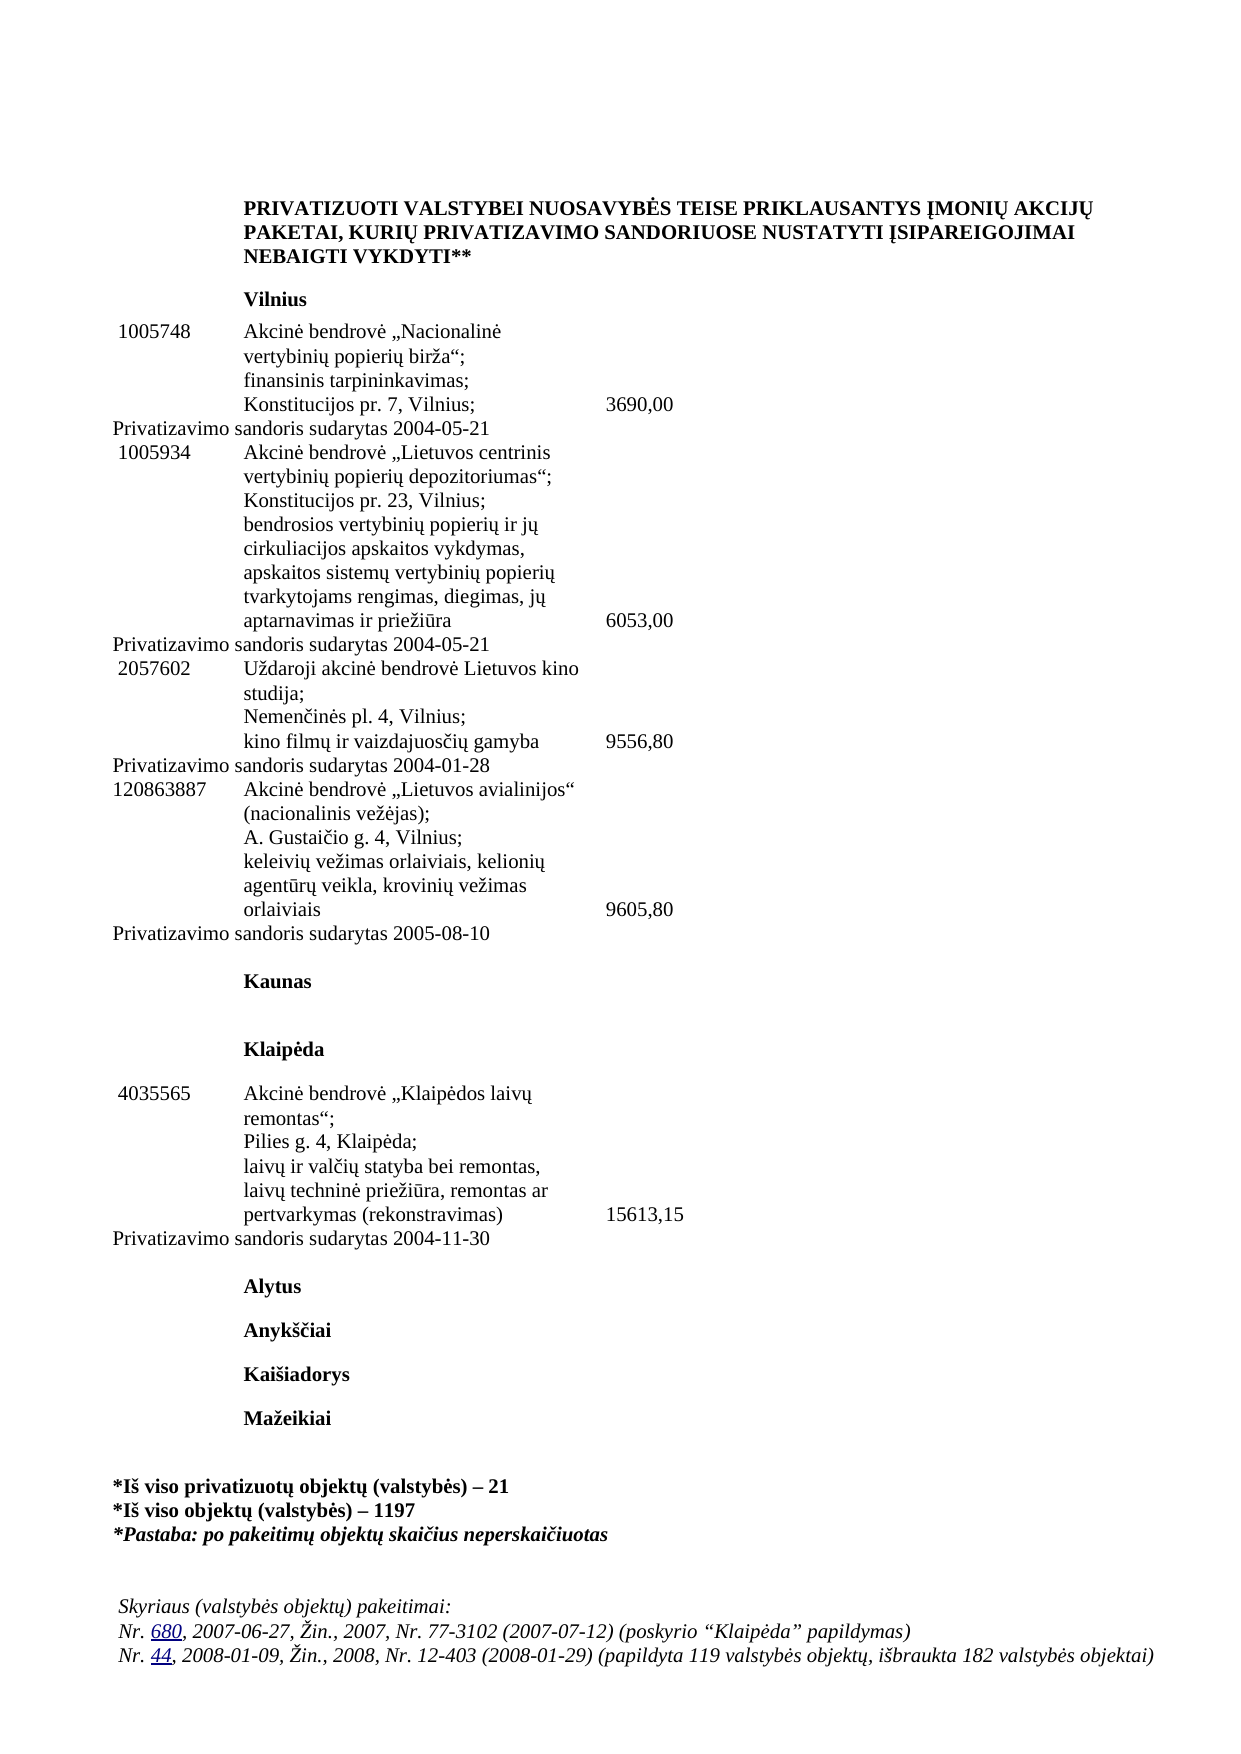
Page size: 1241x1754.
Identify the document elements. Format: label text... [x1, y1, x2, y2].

table_cell [1190, 1037, 1198, 1081]
table_cell Akcinė bendrovė „Nacionalinė vertybinių popierių birža“; finansinis tarpininkavimas; Konstitucijos pr. 7, Vilnius; [232, 320, 594, 416]
table_cell Akcinė bendrovė „Lietuvos avialinijos“ (nacionalinis vežėjas); A. Gustaičio g. 4, Vilnius; keleivių vežimas orlaiviais, kelionių agentūrų veikla, krovinių vežimas orlaiviais [232, 777, 594, 921]
table_cell Privatizavimo sandoris sudarytas 2004-05-21 [101, 416, 1190, 440]
table_cell 120863887 [101, 777, 232, 921]
table_cell 1005748 [101, 320, 232, 416]
table_cell [1190, 656, 1198, 753]
table_cell [1101, 440, 1190, 632]
table_cell [1190, 777, 1198, 921]
table_cell [1190, 945, 1198, 969]
table_cell [969, 440, 1101, 632]
table_cell Privatizavimo sandoris sudarytas 2004-05-21 [101, 632, 1190, 656]
table_cell [969, 320, 1101, 416]
table_cell [101, 1250, 232, 1274]
table_cell Alytus [232, 1274, 1190, 1318]
table_header PRIVATIZUOTI VALSTYBEI NUOSAVYBĖS TEISE PRIKLAUSANTYS ĮMONIŲ AKCIJŲ PAKETAI, KURIŲ PRIVATIZAVIMO SANDORIUOSE NUSTATYTI ĮSIPAREIGOJIMAI NEBAIGTI VYKDYTI** [232, 196, 1190, 287]
table_cell [1101, 1081, 1190, 1226]
table_cell [748, 777, 880, 921]
table_cell [1190, 921, 1198, 945]
table_cell [686, 1498, 743, 1570]
table_cell [101, 969, 232, 1013]
table_cell [101, 1362, 232, 1406]
table_cell *Iš viso privatizuotų objektų (valstybės) – 21 [101, 1474, 686, 1498]
table_cell 9556,80 [594, 656, 748, 753]
table_cell [880, 656, 969, 753]
table_cell [1190, 1081, 1198, 1226]
table_cell [1101, 320, 1190, 416]
table_cell Privatizavimo sandoris sudarytas 2004-01-28 [101, 753, 1190, 777]
table_cell [748, 320, 880, 416]
table_cell Vilnius [232, 287, 1190, 319]
table_cell [1190, 753, 1198, 777]
table_cell [880, 1081, 969, 1226]
table_cell Mažeikiai [232, 1406, 1190, 1450]
table_cell [1190, 416, 1198, 440]
table_cell [748, 440, 880, 632]
text Nr. 44, 2008-01-09, Žin., 2008, Nr. 12-403 (2008-01-29) (papildyta 119 valstybės objektų, išbraukta 182 valstybės objektai) [118, 1643, 1181, 1667]
table_cell [1101, 777, 1190, 921]
table_cell [1190, 1226, 1198, 1250]
table_cell [744, 1498, 1198, 1570]
table_cell 9605,80 [594, 777, 748, 921]
text Nr. 680, 2007-06-27, Žin., 2007, Nr. 77-3102 (2007-07-12) (poskyrio “Klaipėda” papildymas) [118, 1618, 1181, 1643]
table_cell [1190, 1250, 1198, 1274]
table_cell Privatizavimo sandoris sudarytas 2005-08-10 [101, 921, 1190, 945]
table_cell [1190, 969, 1198, 1013]
table_cell Kaišiadorys [232, 1362, 1190, 1406]
table_cell [1101, 1250, 1190, 1274]
table_cell 4035565 [101, 1081, 232, 1226]
table_cell [880, 320, 969, 416]
table_cell [748, 1081, 880, 1226]
table_cell [1190, 1406, 1198, 1450]
table_cell Akcinė bendrovė „Klaipėdos laivų remontas“; Pilies g. 4, Klaipėda; laivų ir valčių statyba bei remontas, laivų techninė priežiūra, remontas ar pertvarkymas (rekonstravimas) [232, 1081, 594, 1226]
table_cell [101, 1274, 232, 1318]
table_cell Anykščiai [232, 1318, 1190, 1362]
table_cell [101, 945, 1190, 969]
table_cell [1101, 656, 1190, 753]
table_cell Akcinė bendrovė „Lietuvos centrinis vertybinių popierių depozitoriumas“; Konstitucijos pr. 23, Vilnius; bendrosios vertybinių popierių ir jų cirkuliacijos apskaitos vykdymas, apskaitos sistemų vertybinių popierių tvarkytojams rengimas, diegimas, jų aptarnavimas ir priežiūra [232, 440, 594, 632]
table_cell [686, 1474, 743, 1498]
table_header [1190, 196, 1198, 287]
table_cell [101, 1318, 232, 1362]
table_cell [748, 656, 880, 753]
table_cell [969, 1081, 1101, 1226]
table_cell Klaipėda [232, 1037, 1190, 1081]
table_cell [1190, 1274, 1198, 1318]
table_cell 1005934 [101, 440, 232, 632]
table_cell [969, 656, 1101, 753]
table_cell Kaunas [232, 969, 1190, 1013]
table_cell 3690,00 [594, 320, 748, 416]
table_cell [101, 1013, 1190, 1037]
table_cell [101, 1450, 1190, 1474]
table_cell 6053,00 [594, 440, 748, 632]
table_cell Uždaroji akcinė bendrovė Lietuvos kino studija; Nemenčinės pl. 4, Vilnius; kino filmų ir vaizdajuosčių gamyba [232, 656, 594, 753]
table_cell [880, 1250, 969, 1274]
table_cell [1190, 1362, 1198, 1406]
text Skyriaus (valstybės objektų) pakeitimai: [118, 1594, 1181, 1618]
table_cell [880, 440, 969, 632]
table_cell [969, 777, 1101, 921]
table_cell [1190, 1318, 1198, 1362]
table_cell [744, 1474, 1198, 1498]
table_header [101, 196, 232, 287]
table_cell 2057602 [101, 656, 232, 753]
table_cell [101, 287, 232, 319]
table_cell 15613,15 [594, 1081, 748, 1226]
table_cell [1190, 632, 1198, 656]
table_cell [1190, 1450, 1198, 1474]
table_cell Privatizavimo sandoris sudarytas 2004-11-30 [101, 1226, 1190, 1250]
table_cell [969, 1250, 1101, 1274]
table_cell [880, 777, 969, 921]
table_cell [232, 1250, 626, 1274]
table_cell *Iš viso objektų (valstybės) – 1197 *Pastaba: po pakeitimų objektų skaičius neperskaičiuotas [101, 1498, 686, 1570]
table_cell [626, 1250, 748, 1274]
table_cell [1190, 320, 1198, 416]
table_cell [1190, 1013, 1198, 1037]
table_cell [748, 1250, 880, 1274]
table_cell [1190, 287, 1198, 319]
table_cell [1190, 440, 1198, 632]
table_cell [101, 1037, 232, 1081]
table_cell [101, 1406, 232, 1450]
